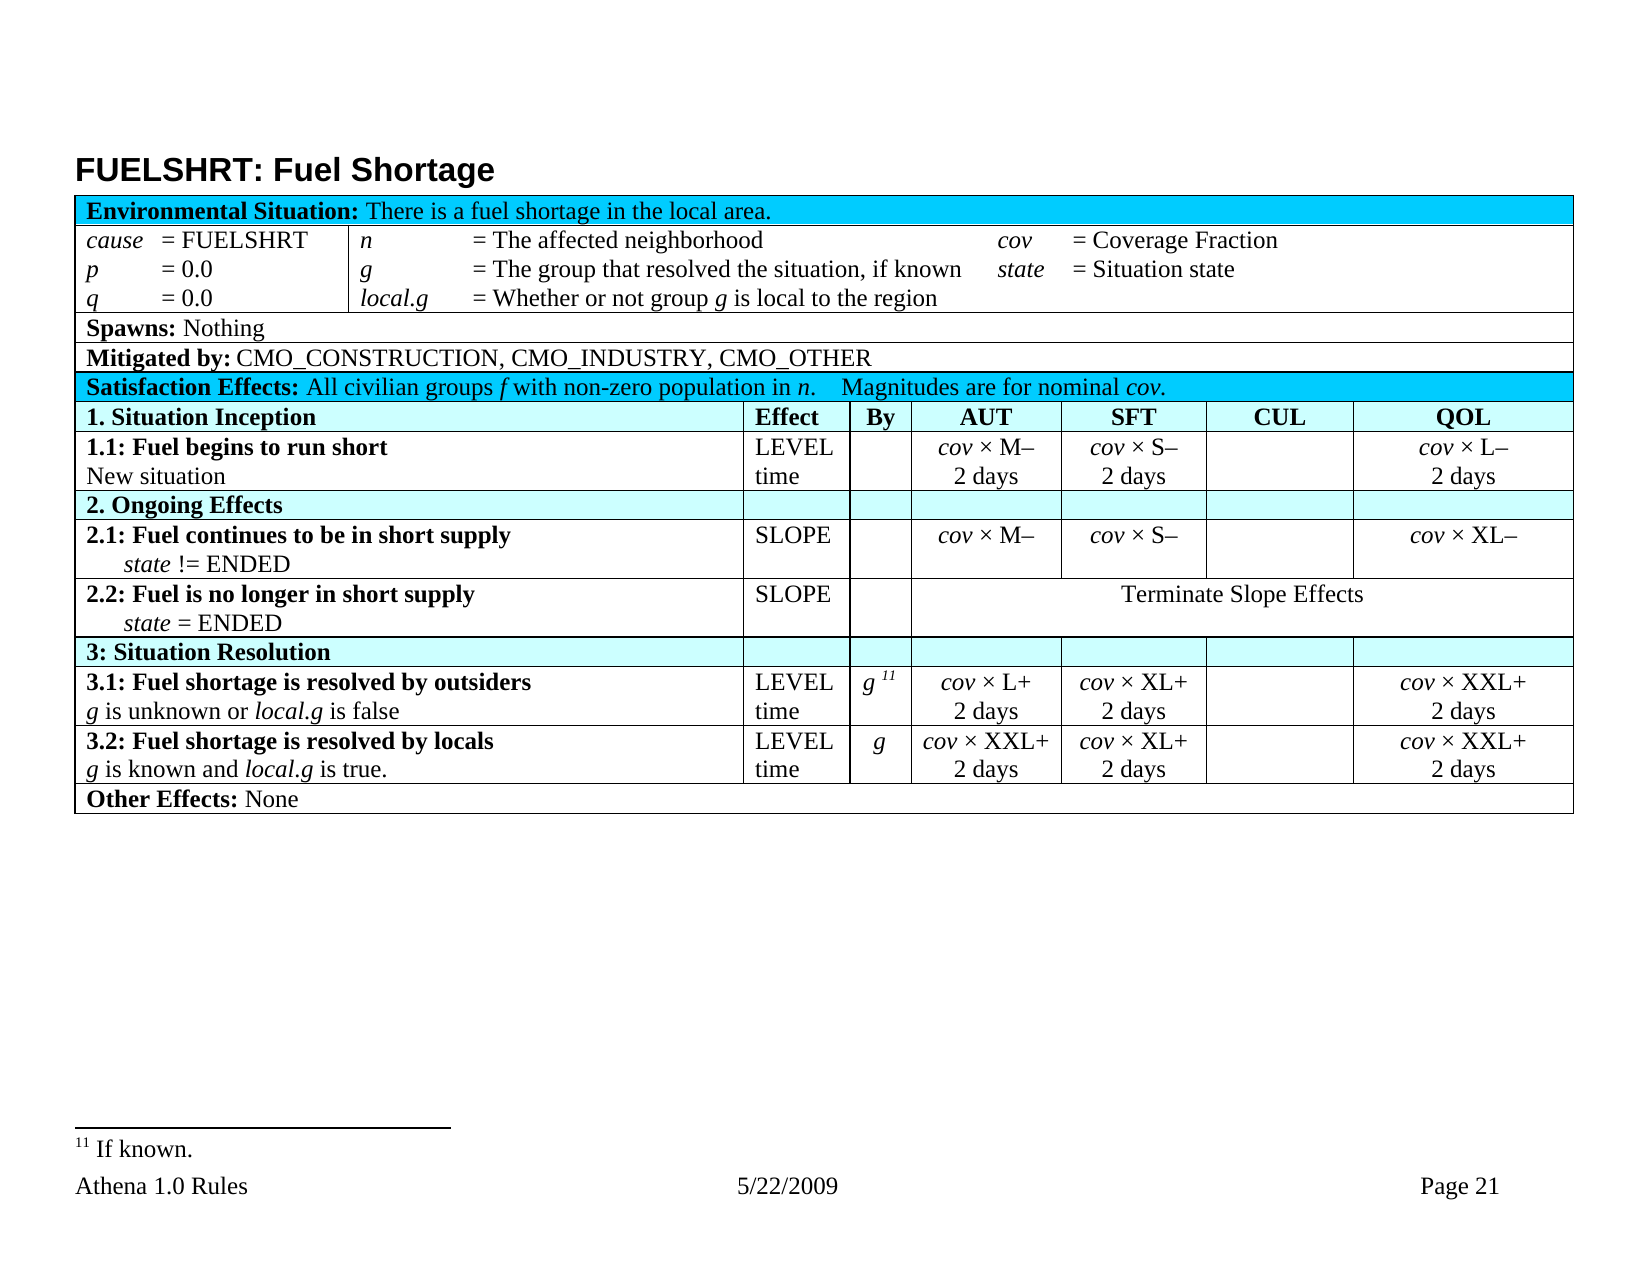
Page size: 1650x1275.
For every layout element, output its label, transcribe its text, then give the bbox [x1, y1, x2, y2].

table_cell [1354, 491, 1573, 519]
table_cell [1207, 432, 1353, 489]
table_cell [1207, 520, 1353, 578]
table_cell 3.1: Fuel shortage is resolved by outsiders g is unknown or local.g is false [76, 667, 743, 725]
table_cell [851, 491, 911, 519]
table_cell [912, 491, 1061, 519]
table_cell [851, 520, 911, 578]
table_cell [851, 579, 911, 636]
table_cell CUL [1207, 402, 1353, 431]
table_cell Satisfaction Effects: All civilian groups f with non-zero population in n. Magnitudes are for nominal cov. [76, 373, 1573, 401]
table_cell LEVEL time [744, 726, 849, 783]
table_cell cov × XL+ 2 days [1062, 726, 1206, 783]
table_cell cov × M– [912, 520, 1061, 578]
table_cell LEVEL time [744, 432, 849, 489]
table_cell cov × L+ 2 days [912, 667, 1061, 725]
table_cell [851, 432, 911, 489]
table_cell [912, 638, 1061, 666]
table_cell cov × M– 2 days [912, 432, 1061, 489]
table_cell Spawns: Nothing [76, 313, 1573, 342]
table_cell cov × L– 2 days [1354, 432, 1573, 489]
table_cell cov × S– [1062, 520, 1206, 578]
table_cell [1207, 638, 1353, 666]
table_cell cov × XXL+ 2 days [1354, 667, 1573, 725]
table_cell [1207, 667, 1353, 725]
table_cell [1062, 491, 1206, 519]
table_cell cov × XL– [1354, 520, 1573, 578]
table_cell QOL [1354, 402, 1573, 431]
table_cell 2. Ongoing Effects [76, 491, 743, 519]
table_cell cov × XL+ 2 days [1062, 667, 1206, 725]
table_cell [1354, 638, 1573, 666]
table_cell cause = FUELSHRT p = 0.0 q = 0.0 [76, 226, 348, 312]
table_cell Other Effects: None [76, 784, 1573, 813]
table_cell 2.1: Fuel continues to be in short supply state != ENDED [76, 520, 743, 578]
table_cell Effect [744, 402, 849, 431]
table_header Environmental Situation: There is a fuel shortage in the local area. [76, 196, 1573, 224]
table_cell AUT [912, 402, 1061, 431]
table_cell By [851, 402, 911, 431]
table_cell Mitigated by: CMO_CONSTRUCTION, CMO_INDUSTRY, CMO_OTHER [76, 343, 1573, 371]
table_cell [1207, 491, 1353, 519]
table_cell [744, 638, 849, 666]
table_cell cov × S– 2 days [1062, 432, 1206, 489]
table_cell [851, 638, 911, 666]
table_cell 3.2: Fuel shortage is resolved by locals g is known and local.g is true. [76, 726, 743, 783]
table_cell cov × XXL+ 2 days [912, 726, 1061, 783]
table_cell cov × XXL+ 2 days [1354, 726, 1573, 783]
table_cell [1062, 638, 1206, 666]
table_cell n = The affected neighborhood cov = Coverage Fraction g = The group that resolved the situation, if known state = Situation state local.g = Whether or not group g is local to the region [349, 226, 1573, 312]
table_cell [1207, 726, 1353, 783]
text FUELSHRT: Fuel Shortage [75, 150, 1575, 188]
table_cell g [851, 667, 911, 725]
table_cell SLOPE [744, 579, 849, 636]
table_cell SFT [1062, 402, 1206, 431]
table_cell g [851, 726, 911, 783]
table_cell [744, 491, 849, 519]
table_cell LEVEL time [744, 667, 849, 725]
table_cell Terminate Slope Effects [912, 579, 1573, 636]
table_cell 2.2: Fuel is no longer in short supply state = ENDED [76, 579, 743, 636]
table_cell 1.1: Fuel begins to run short New situation [76, 432, 743, 489]
table_cell SLOPE [744, 520, 849, 578]
table_cell 1. Situation Inception [76, 402, 743, 431]
table_cell 3: Situation Resolution [76, 638, 743, 666]
